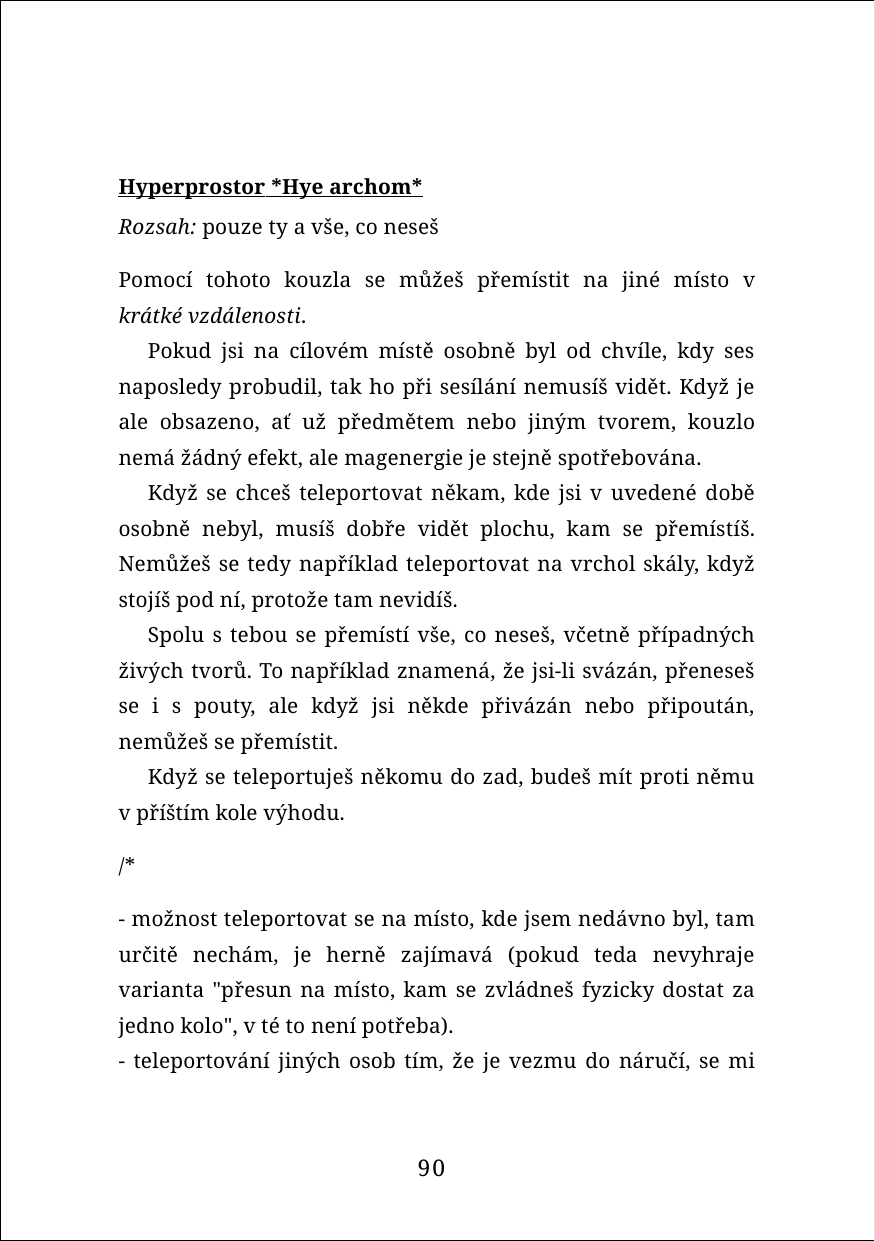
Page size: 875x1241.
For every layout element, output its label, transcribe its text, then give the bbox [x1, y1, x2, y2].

text Pomocí tohoto kouzla se můžeš přemístit na jiné místo v krátké vzdálenosti. Pokud jsi na cílovém místě osobně byl od chvíle, kdy ses naposledy probudil, tak ho při sesílání nemusíš vidět. Když je ale obsazeno, ať už předmětem nebo jiným tvorem, kouzlo nemá žádný efekt, ale magenergie je stejně spotřebována. Když se chceš teleportovat někam, kde jsi v uvedené době osobně nebyl, musíš dobře vidět plochu, kam se přemístíš. Nemůžeš se tedy například teleportovat na vrchol skály, když stojíš pod ní, protože tam nevidíš. Spolu s tebou se přemístí vše, co neseš, včetně případných živých tvorů. To například znamená, že jsi-li svázán, přeneseš se i s pouty, ale když jsi někde přivázán nebo připoután, nemůžeš se přemístit. Když se teleportuješ někomu do zad, budeš mít proti němu v příštím kole výhodu. [118, 265, 756, 826]
text /* [118, 851, 756, 880]
text - možnost teleportovat se na místo, kde jsem nedávno byl, tam určitě nechám, je herně zajímavá (pokud teda nevyhraje varianta "přesun na místo, kam se zvládneš fyzicky dostat za jedno kolo", v té to není potřeba). - teleportování jiných osob tím, že je vezmu do náručí, se mi [118, 904, 756, 1075]
text Rozsah: pouze ty a vše, co neseš [118, 212, 756, 240]
subtitle Hyperprostor *Hye archom* [118, 172, 756, 200]
